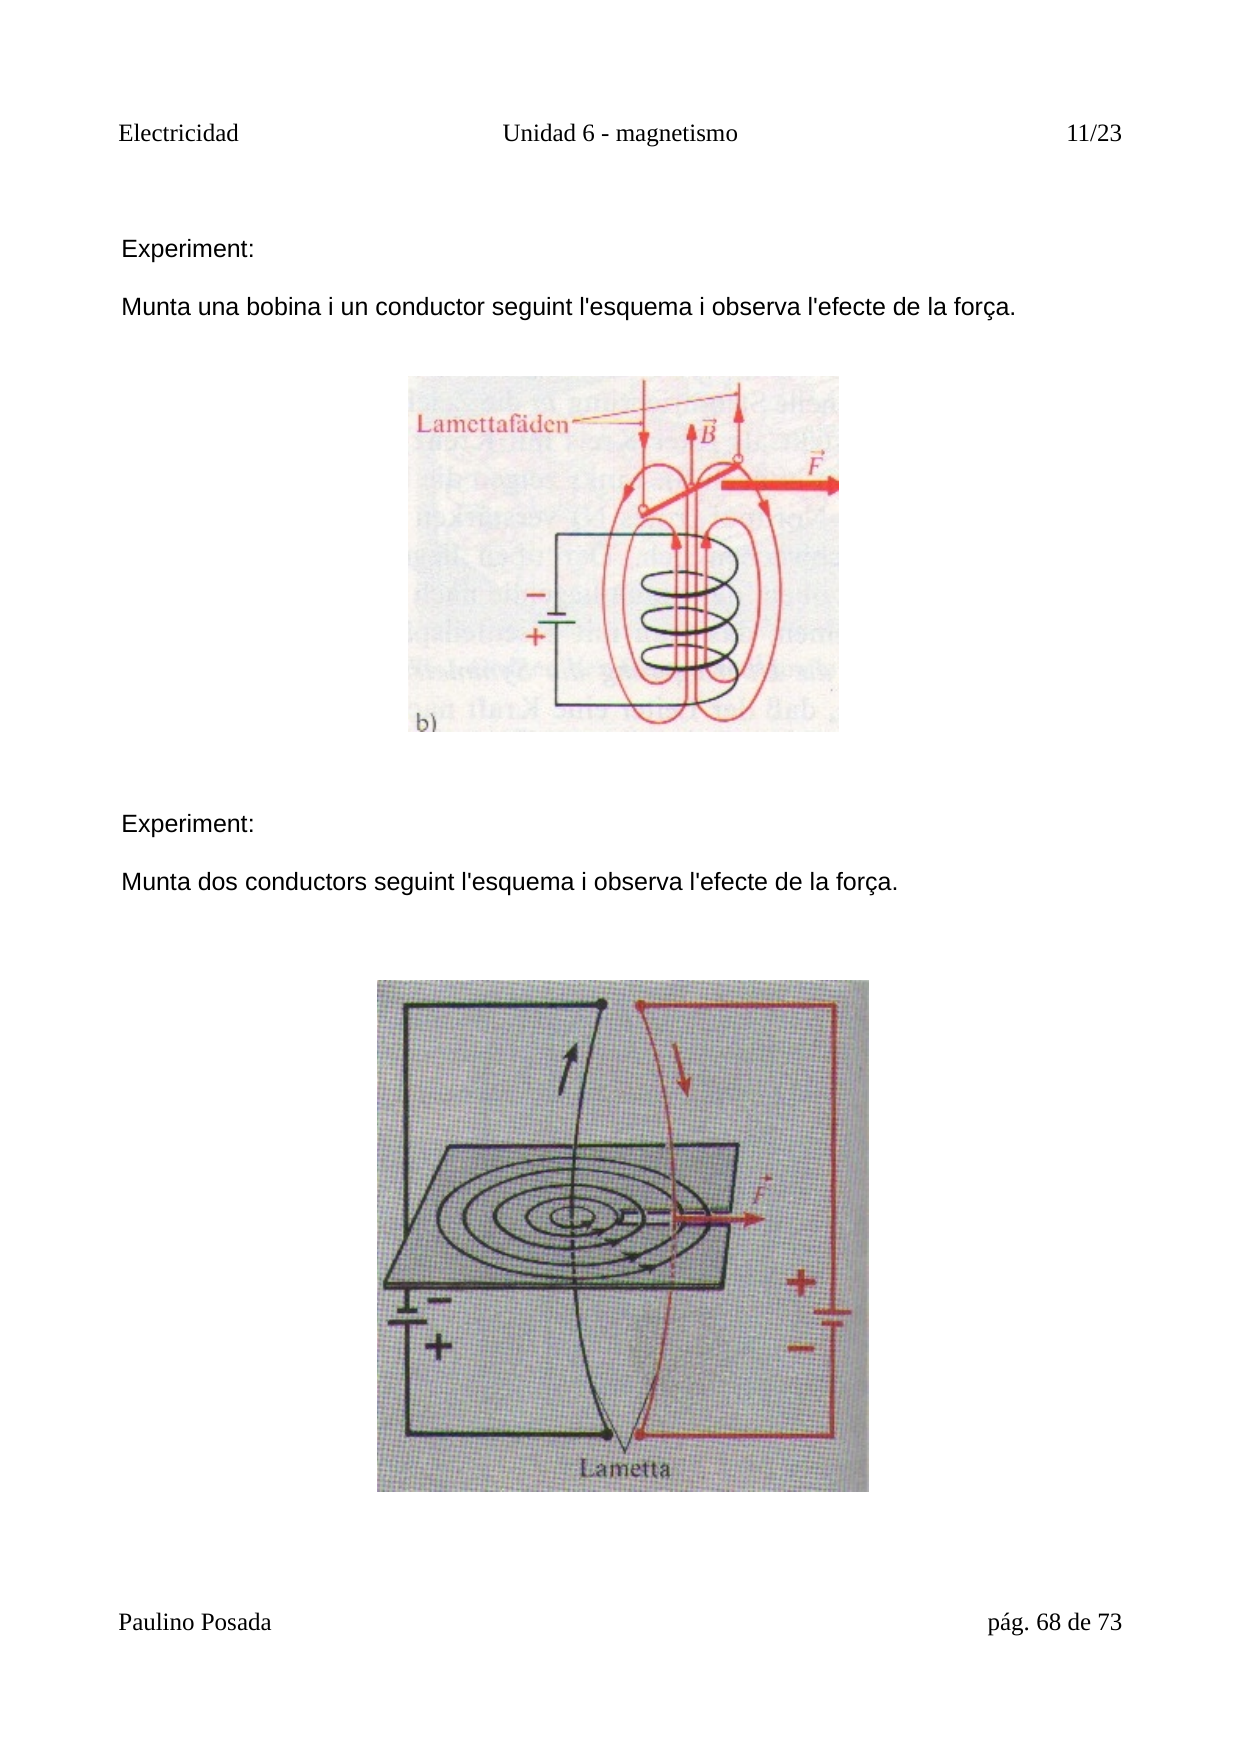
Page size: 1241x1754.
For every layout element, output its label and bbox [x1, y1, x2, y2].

picture [377, 980, 869, 1492]
picture [408, 376, 839, 732]
